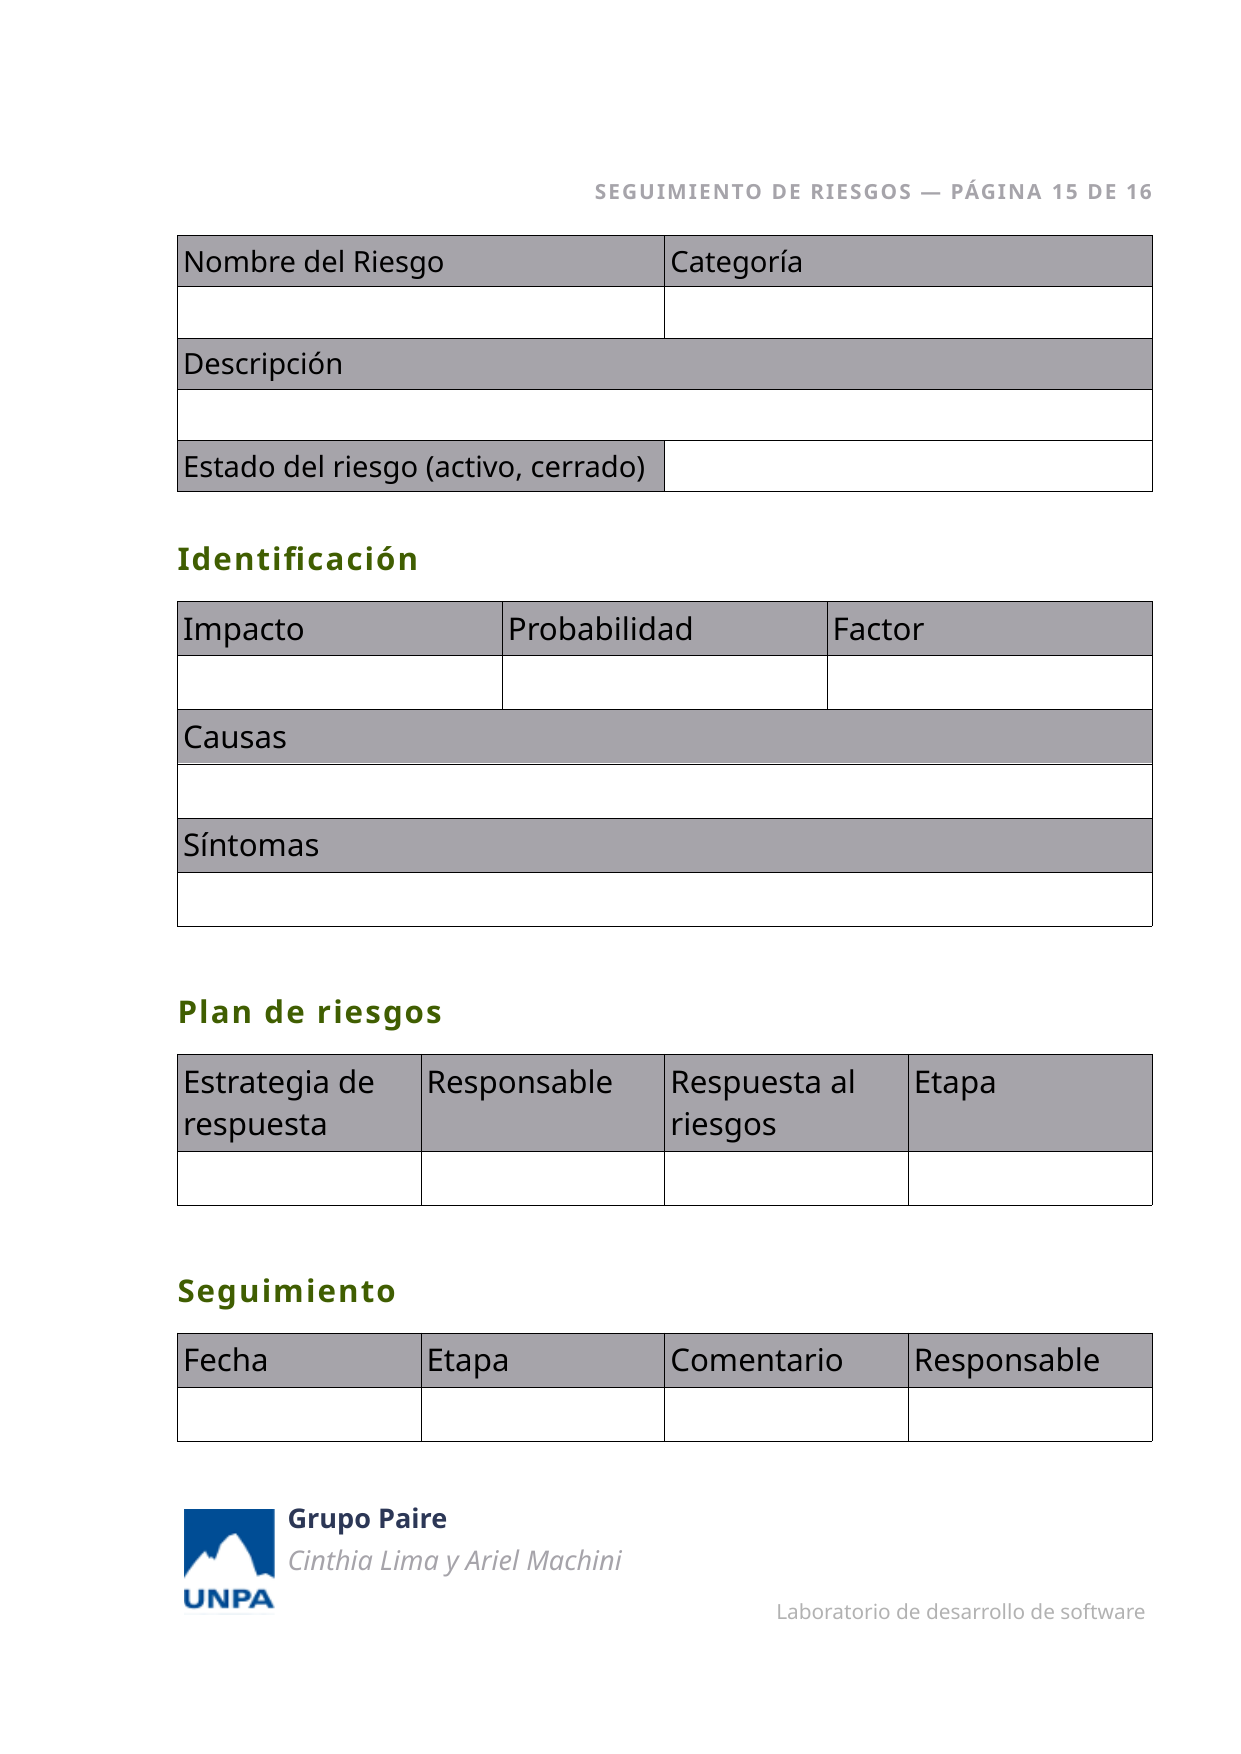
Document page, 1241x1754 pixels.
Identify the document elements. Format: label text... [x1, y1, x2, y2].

table_cell [422, 1152, 664, 1205]
table_cell [178, 390, 1152, 440]
table_cell Estado del riesgo (activo, cerrado) [178, 441, 664, 491]
table_cell [909, 1388, 1152, 1441]
table_cell [178, 287, 664, 338]
table_cell Causas [178, 710, 1152, 763]
table_header Responsable [909, 1334, 1152, 1387]
table_cell Síntomas [178, 819, 1152, 872]
table_cell [665, 287, 1152, 338]
table_header Probabilidad [503, 602, 827, 655]
table_cell [909, 1152, 1152, 1205]
picture [184, 1509, 275, 1615]
table_cell [178, 765, 1152, 818]
table_cell Descripción [178, 339, 1152, 389]
table_cell [178, 1388, 421, 1441]
table_cell [828, 656, 1152, 709]
table_cell [665, 1388, 908, 1441]
table_cell [178, 656, 502, 709]
table_header Etapa [422, 1334, 664, 1387]
table_cell [503, 656, 827, 709]
table_cell [178, 1152, 421, 1205]
table_header Respuesta al riesgos [665, 1055, 908, 1151]
table_cell [665, 1152, 908, 1205]
table_cell Nombre del Riesgo [178, 236, 664, 286]
table_header Etapa [909, 1055, 1152, 1151]
table_header Fecha [178, 1334, 421, 1387]
table_header Impacto [178, 602, 502, 655]
text Identificación [177, 537, 1152, 580]
table_header Factor [828, 602, 1152, 655]
text Plan de riesgos [177, 990, 1152, 1032]
table_header Comentario [665, 1334, 908, 1387]
table_cell [178, 873, 1152, 926]
table_header Responsable [422, 1055, 664, 1151]
text Seguimiento [177, 1269, 1152, 1311]
table_cell Categoría [665, 236, 1152, 286]
table_cell [665, 441, 1152, 491]
table_header Estrategia de respuesta [178, 1055, 421, 1151]
table_cell [422, 1388, 664, 1441]
